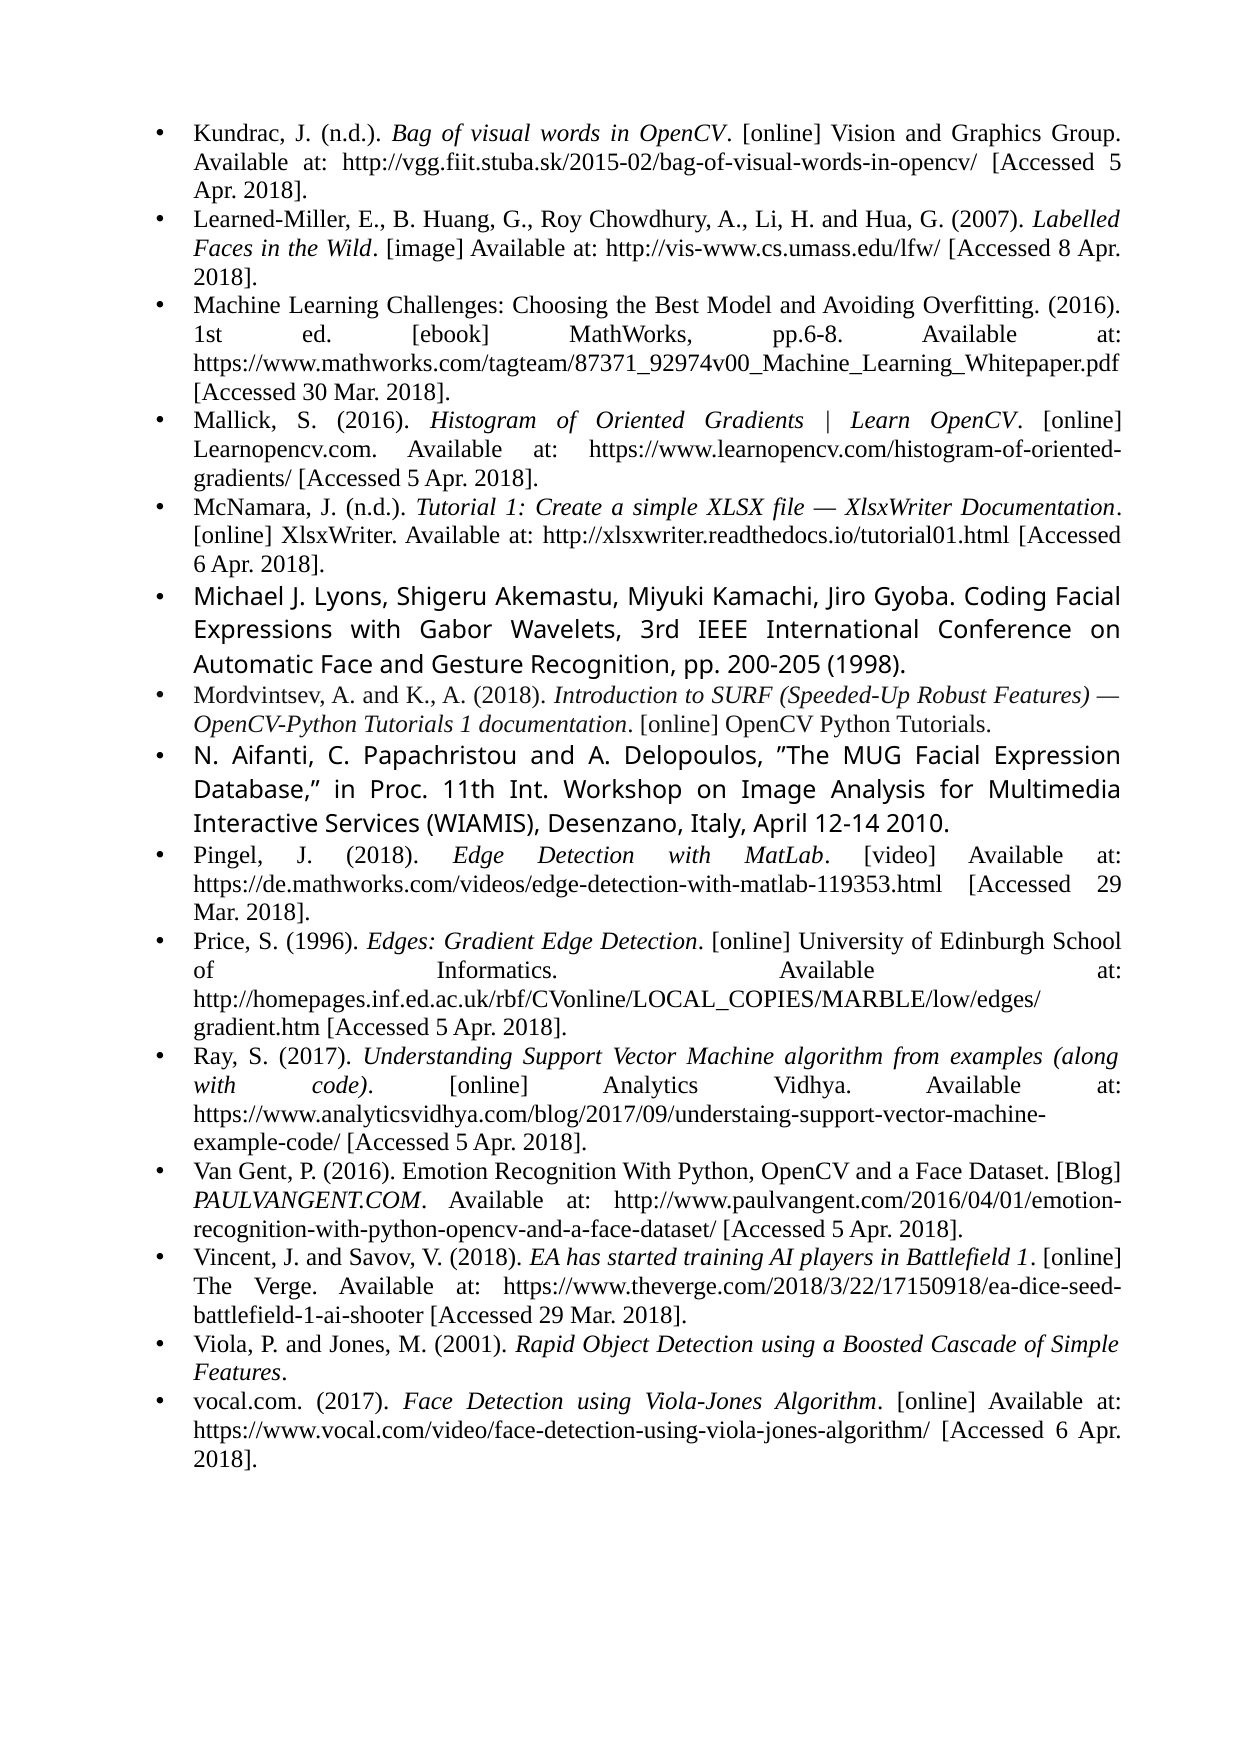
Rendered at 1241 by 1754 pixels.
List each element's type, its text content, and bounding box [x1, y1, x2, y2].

list Machine Learning Challenges: Choosing the Best Model and Avoiding Overfitting. (2016). 1st ed. [ebook] MathWorks, pp.6-8. Available at: https://www.mathworks.com/tagteam/87371_92974v00_Machine_Learning_Whitepaper.pdf [Accessed 30 Mar. 2018]. [156, 291, 1122, 406]
list Pingel, J. (2018). Edge Detection with MatLab. [video] Available at: https://de.mathworks.com/videos/edge-detection-with-matlab-119353.html [Accessed 29 Mar. 2018]. [156, 840, 1122, 926]
list Michael J. Lyons, Shigeru Akemastu, Miyuki Kamachi, Jiro Gyoba. Coding Facial Expressions with Gabor Wavelets, 3rd IEEE International Conference on Automatic Face and Gesture Recognition, pp. 200-205 (1998). [156, 578, 1122, 680]
list Learned-Miller, E., B. Huang, G., Roy Chowdhury, A., Li, H. and Hua, G. (2007). Labelled Faces in the Wild. [image] Available at: http://vis-www.cs.umass.edu/lfw/ [Accessed 8 Apr. 2018]. [156, 204, 1122, 291]
list Vincent, J. and Savov, V. (2018). EA has started training AI players in Battlefield 1. [online] The Verge. Available at: https://www.theverge.com/2018/3/22/17150918/ea-dice-seed-battlefield-1-ai-shooter [Accessed 29 Mar. 2018]. [156, 1242, 1122, 1329]
list Kundrac, J. (n.d.). Bag of visual words in OpenCV. [online] Vision and Graphics Group. Available at: http://vgg.fiit.stuba.sk/2015-02/bag-of-visual-words-in-opencv/ [Accessed 5 Apr. 2018]. [156, 118, 1122, 204]
list Van Gent, P. (2016). Emotion Recognition With Python, OpenCV and a Face Dataset. [Blog] PAULVANGENT.COM. Available at: http://www.paulvangent.com/2016/04/01/emotion-recognition-with-python-opencv-and-a-face-dataset/ [Accessed 5 Apr. 2018]. [156, 1156, 1122, 1242]
list Mordvintsev, A. and K., A. (2018). Introduction to SURF (Speeded-Up Robust Features) — OpenCV-Python Tutorials 1 documentation. [online] OpenCV Python Tutorials. [156, 680, 1122, 738]
list Price, S. (1996). Edges: Gradient Edge Detection. [online] University of Edinburgh School of Informatics. Available at: http://homepages.inf.ed.ac.uk/rbf/CVonline/LOCAL_COPIES/MARBLE/low/edges/gradient.htm [Accessed 5 Apr. 2018]. [156, 926, 1122, 1041]
list Viola, P. and Jones, M. (2001). Rapid Object Detection using a Boosted Cascade of Simple Features. [156, 1329, 1122, 1386]
list Ray, S. (2017). Understanding Support Vector Machine algorithm from examples (along with code). [online] Analytics Vidhya. Available at: https://www.analyticsvidhya.com/blog/2017/09/understaing-support-vector-machine-example-code/ [Accessed 5 Apr. 2018]. [156, 1041, 1122, 1156]
list N. Aifanti, C. Papachristou and A. Delopoulos, ”The MUG Facial Expression Database,” in Proc. 11th Int. Workshop on Image Analysis for Multimedia Interactive Services (WIAMIS), Desenzano, Italy, April 12-14 2010. [156, 738, 1122, 840]
list Mallick, S. (2016). Histogram of Oriented Gradients | Learn OpenCV. [online] Learnopencv.com. Available at: https://www.learnopencv.com/histogram-of-oriented-gradients/ [Accessed 5 Apr. 2018]. [156, 406, 1122, 492]
list McNamara, J. (n.d.). Tutorial 1: Create a simple XLSX file — XlsxWriter Documentation. [online] XlsxWriter. Available at: http://xlsxwriter.readthedocs.io/tutorial01.html [Accessed 6 Apr. 2018]. [156, 492, 1122, 578]
list vocal.com. (2017). Face Detection using Viola-Jones Algorithm. [online] Available at: https://www.vocal.com/video/face-detection-using-viola-jones-algorithm/ [Accessed 6 Apr. 2018]. [156, 1386, 1122, 1472]
